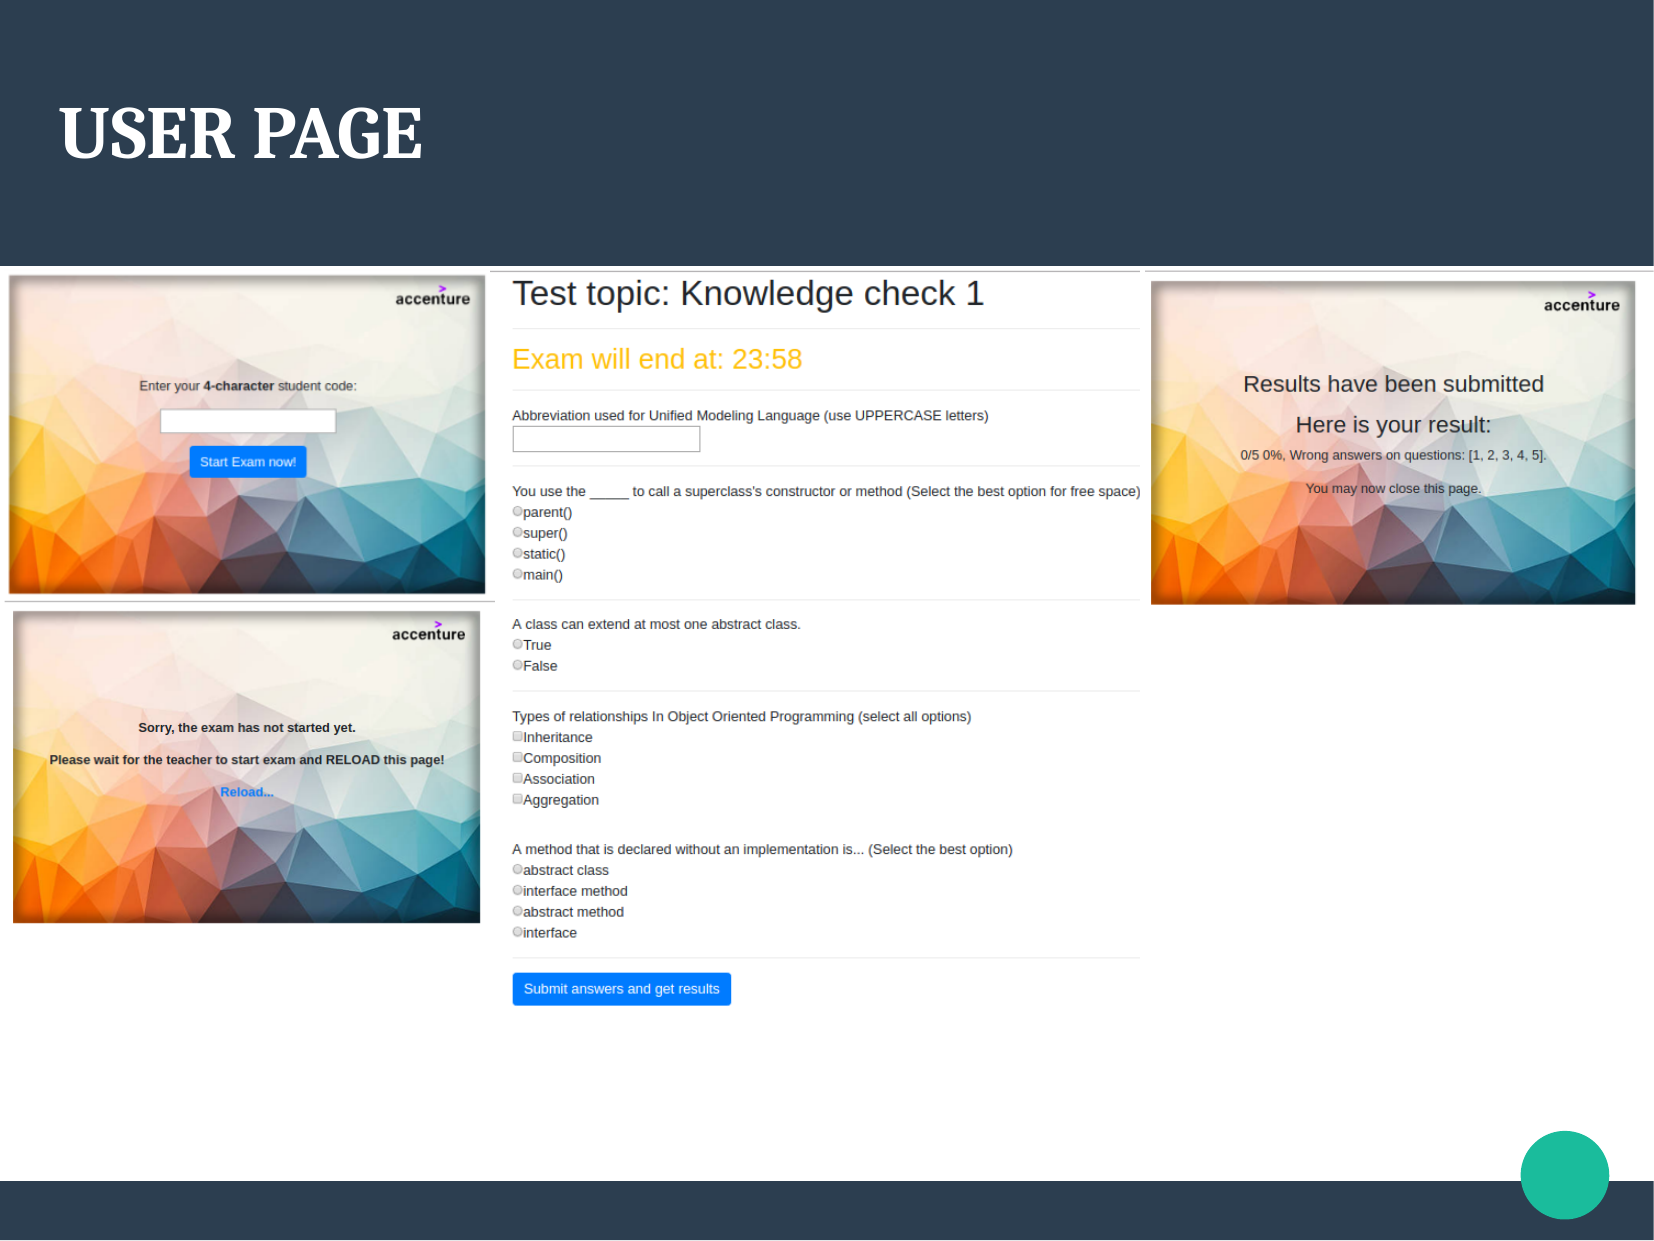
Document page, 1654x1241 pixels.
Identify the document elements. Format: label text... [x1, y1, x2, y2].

picture [1145, 270, 1654, 616]
title USER PAGE [59, 82, 1595, 174]
picture [4, 269, 1141, 1034]
